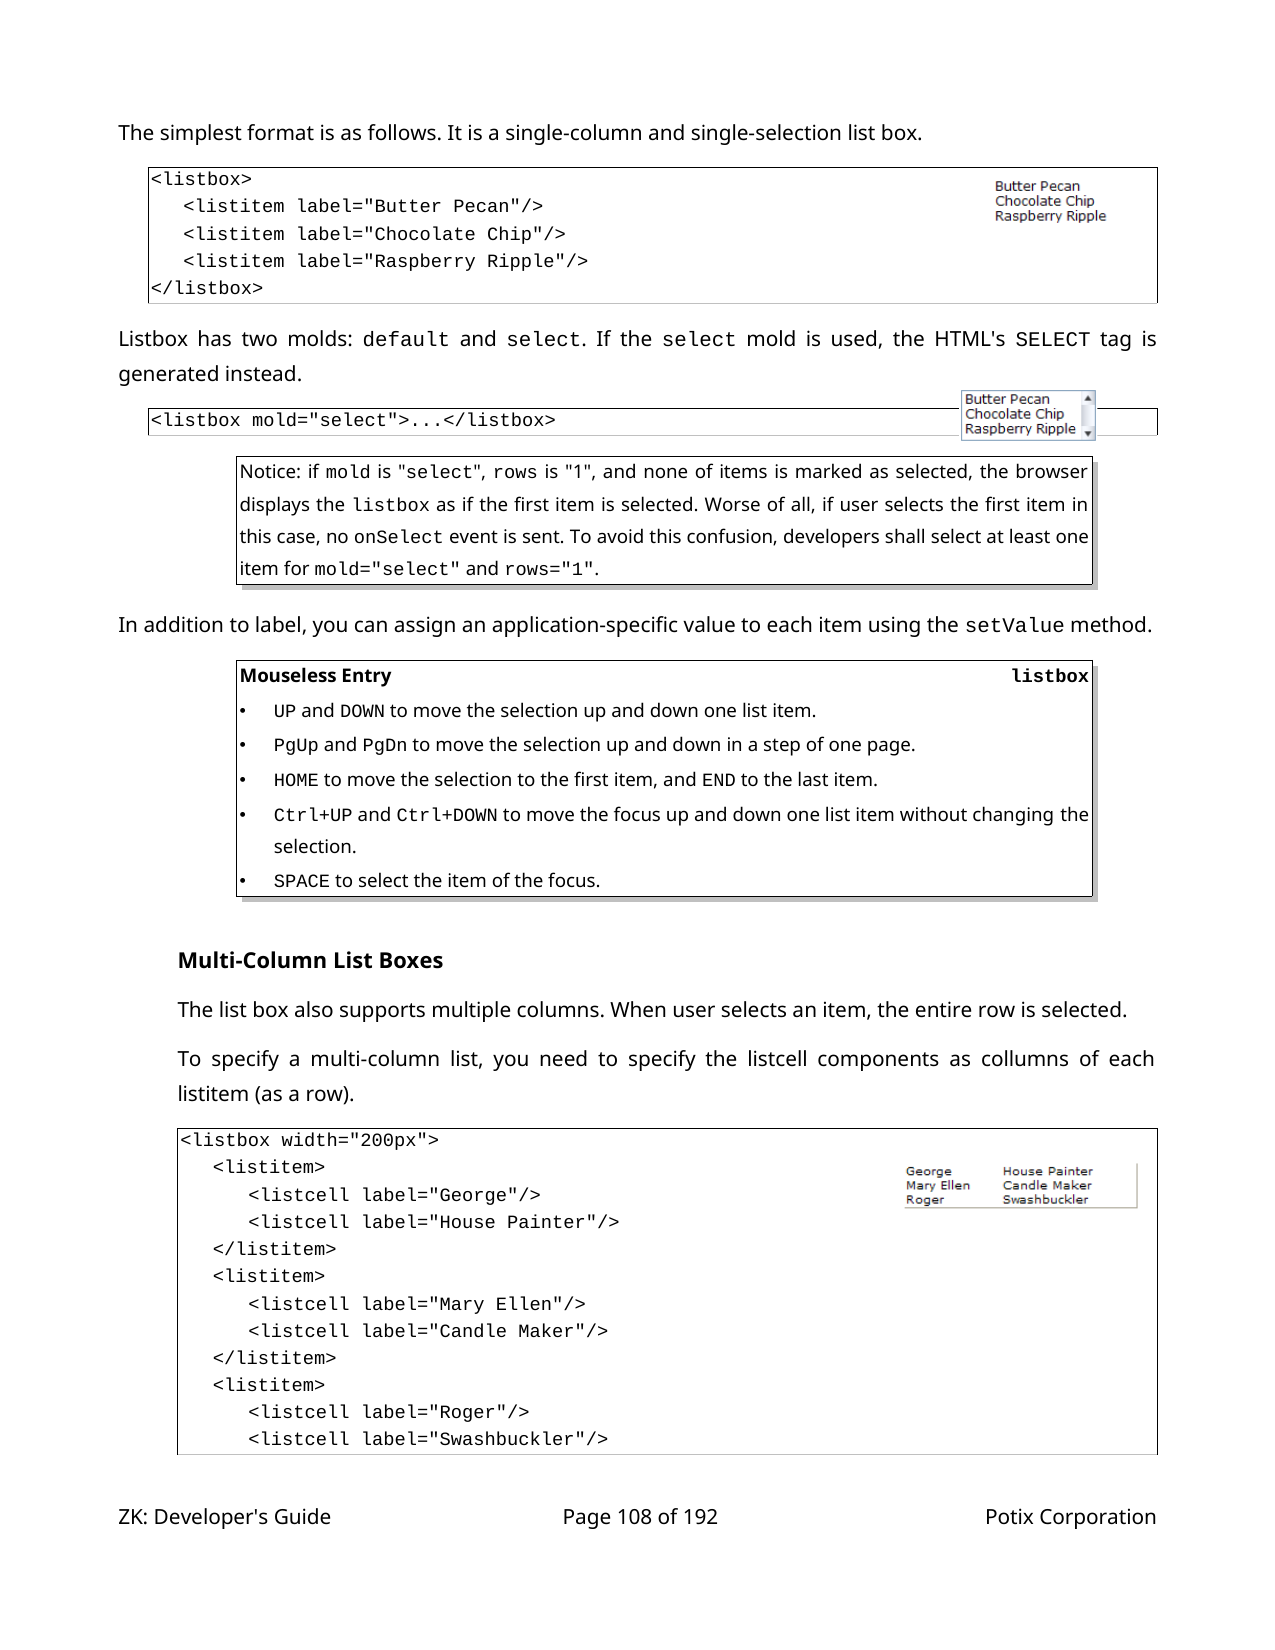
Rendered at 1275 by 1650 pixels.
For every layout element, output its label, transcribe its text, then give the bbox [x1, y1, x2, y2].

text <listitem> [178, 1373, 1157, 1397]
text In addition to label, you can assign an application-specific value to each item using the setValue method. [118, 611, 1157, 639]
text <listitem label="Raspberry Ripple"/> [149, 248, 1157, 273]
text <listcell label="House Painter"/> [178, 1210, 1157, 1234]
text <listcell label="Roger"/> [178, 1400, 1157, 1424]
text <listitem> [178, 1264, 1157, 1288]
text </listitem> [178, 1346, 1157, 1370]
text [1118, 194, 1157, 218]
text <listcell label="George"/> [178, 1183, 899, 1207]
list PgUp and PgDn to move the selection up and down in a step of one page. [237, 729, 1092, 758]
list Ctrl+UP and Ctrl+DOWN to move the focus up and down one list item without changing the selection. [237, 798, 1092, 859]
text </listitem> [178, 1237, 1157, 1261]
text <listbox mold="select">...</listbox> [149, 409, 959, 435]
text To specify a multi-column list, you need to specify the listcell components as collumns of each listitem (as a row). [177, 1044, 1157, 1108]
picture [899, 1161, 1139, 1212]
text Mouseless Entry listbox [237, 661, 1092, 688]
text <listitem> [178, 1155, 1157, 1180]
text [1098, 409, 1157, 435]
picture [990, 177, 1118, 226]
subtitle Multi-Column List Boxes [177, 945, 1157, 975]
text <listitem label="Chocolate Chip"/> [149, 221, 1157, 246]
text <listcell label="Candle Maker"/> [178, 1318, 1157, 1343]
text Notice: if mold is "select", rows is "1", and none of items is marked as selected, the browser displays the listbox as if the first item is selected. Worse of all, if user selects the first item in this case, no onSelect event is sent. To avoid this confusion, developers shall select at least one item for mold="select" and rows="1". [237, 457, 1092, 584]
picture [959, 388, 1098, 443]
text <listbox> [149, 168, 1157, 191]
list UP and DOWN to move the selection up and down one list item. [237, 694, 1092, 723]
list HOME to move the selection to the first item, and END to the last item. [237, 763, 1092, 792]
text <listitem label="Butter Pecan"/> [149, 194, 990, 218]
text The simplest format is as follows. It is a single-column and single-selection list box. [118, 118, 1157, 146]
list SPACE to select the item of the focus. [237, 864, 1092, 896]
text Listbox has two molds: default and select. If the select mold is used, the HTML's SELECT tag is generated instead. [118, 324, 1157, 387]
text The list box also supports multiple columns. When user selects an item, the entire row is selected. [177, 995, 1157, 1023]
text <listcell label="Mary Ellen"/> [178, 1291, 1157, 1316]
text </listbox> [149, 276, 1157, 303]
text <listbox width="200px"> [178, 1129, 1157, 1152]
text <listcell label="Swashbuckler"/> [178, 1427, 1157, 1454]
